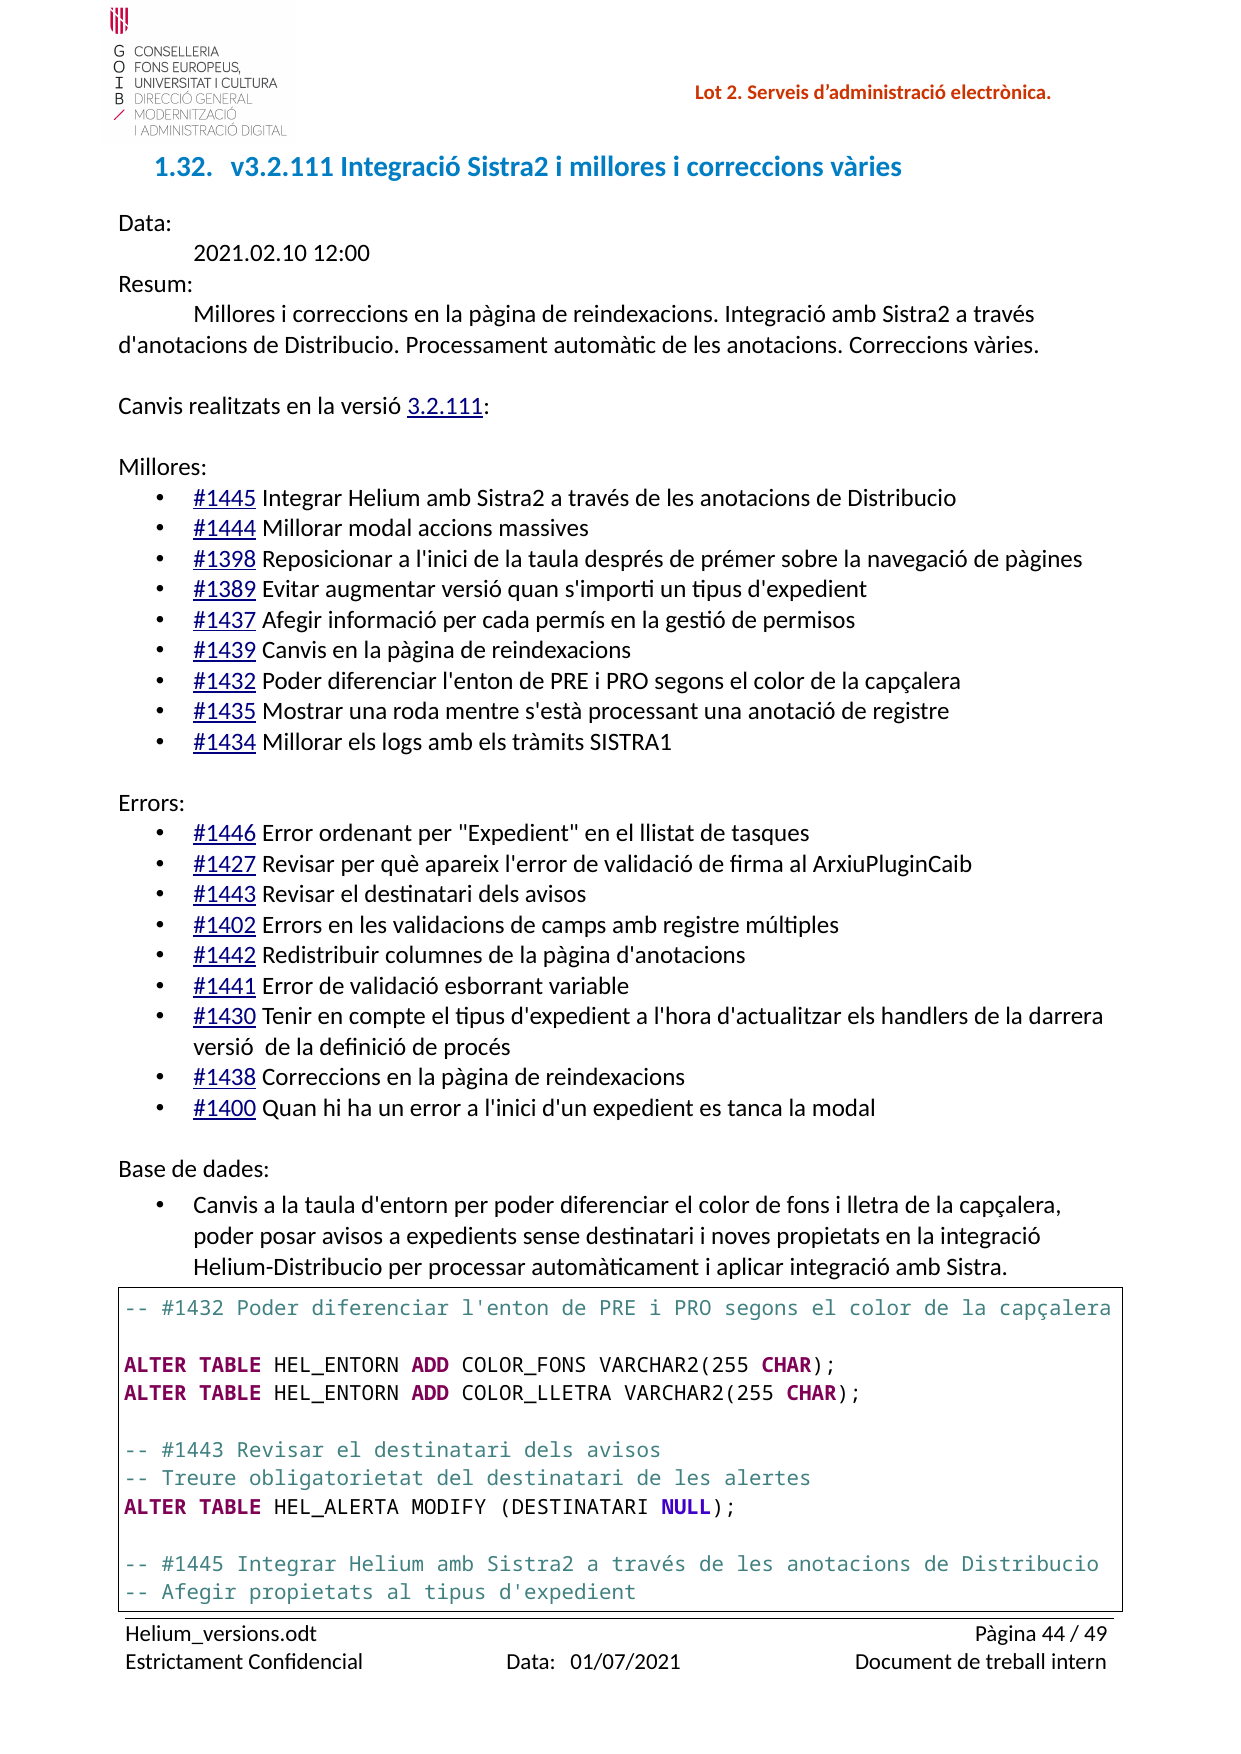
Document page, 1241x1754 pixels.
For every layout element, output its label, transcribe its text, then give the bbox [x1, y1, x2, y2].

text Data: [118, 207, 1122, 237]
list #1402 Errors en les validacions de camps amb registre múltiples [156, 909, 1122, 939]
list #1438 Correccions en la pàgina de reindexacions [156, 1062, 1122, 1092]
list #1437 Afegir informació per cada permís en la gestió de permisos [156, 604, 1122, 634]
text Resum: [118, 268, 1122, 298]
list #1445 Integrar Helium amb Sistra2 a través de les anotacions de Distribucio [156, 482, 1122, 512]
table_header -- #1432 Poder diferenciar l'enton de PRE i PRO segons el color de la capçalera ALTER TABLE HEL_ENTORN ADD COLOR_FONS VARCHAR2(255 CHAR); ALTER TABLE HEL_ENTORN ADD COLOR_LLETRA VARCHAR2(255 CHAR); -- #1443 Revisar el destinatari dels avisos -- Treure obligatorietat del destinatari de les alertes ALTER TABLE HEL_ALERTA MODIFY (DESTINATARI NULL); -- #1445 Integrar Helium amb Sistra2 a través de les anotacions de Distribucio -- Afegir propietats al tipus d'expedient [119, 1288, 1122, 1611]
text Base de dades: [118, 1153, 1122, 1184]
picture [100, 0, 297, 144]
text Canvis realitzats en la versió 3.2.111: [118, 390, 1122, 421]
list #1442 Redistribuir columnes de la pàgina d'anotacions [156, 939, 1122, 970]
text Millores i correccions en la pàgina de reindexacions. Integració amb Sistra2 a través d'anotacions de Distribucio. Processament automàtic de les anotacions. Correccions vàries. [118, 298, 1122, 359]
list #1398 Reposicionar a l'inici de la taula després de prémer sobre la navegació de pàgines [156, 543, 1122, 573]
list #1389 Evitar augmentar versió quan s'importi un tipus d'expedient [156, 573, 1122, 604]
text 2021.02.10 12:00 [118, 237, 1122, 268]
list #1432 Poder diferenciar l'enton de PRE i PRO segons el color de la capçalera [156, 665, 1122, 695]
list #1444 Millorar modal accions massives [156, 512, 1122, 543]
subtitle v3.2.111 Integració Sistra2 i millores i correccions vàries [153, 148, 1122, 183]
list #1443 Revisar el destinatari dels avisos [156, 878, 1122, 909]
list #1446 Error ordenant per "Expedient" en el llistat de tasques [156, 817, 1122, 848]
text Millores: [118, 451, 1122, 482]
list #1439 Canvis en la pàgina de reindexacions [156, 634, 1122, 665]
list Canvis a la taula d'entorn per poder diferenciar el color de fons i lletra de la capçalera, poder posar avisos a expedients sense destinatari i noves propietats en la integració Helium-Distribucio per processar automàticament i aplicar integració amb Sistra. [156, 1189, 1122, 1281]
list #1430 Tenir en compte el tipus d'expedient a l'hora d'actualitzar els handlers de la darrera versió de la definició de procés [156, 1001, 1122, 1062]
list #1427 Revisar per què apareix l'error de validació de firma al ArxiuPluginCaib [156, 848, 1122, 878]
text Errors: [118, 787, 1122, 817]
list #1441 Error de validació esborrant variable [156, 970, 1122, 1001]
list #1400 Quan hi ha un error a l'inici d'un expedient es tanca la modal [156, 1092, 1122, 1123]
list #1434 Millorar els logs amb els tràmits SISTRA1 [156, 726, 1122, 756]
list #1435 Mostrar una roda mentre s'està processant una anotació de registre [156, 695, 1122, 726]
